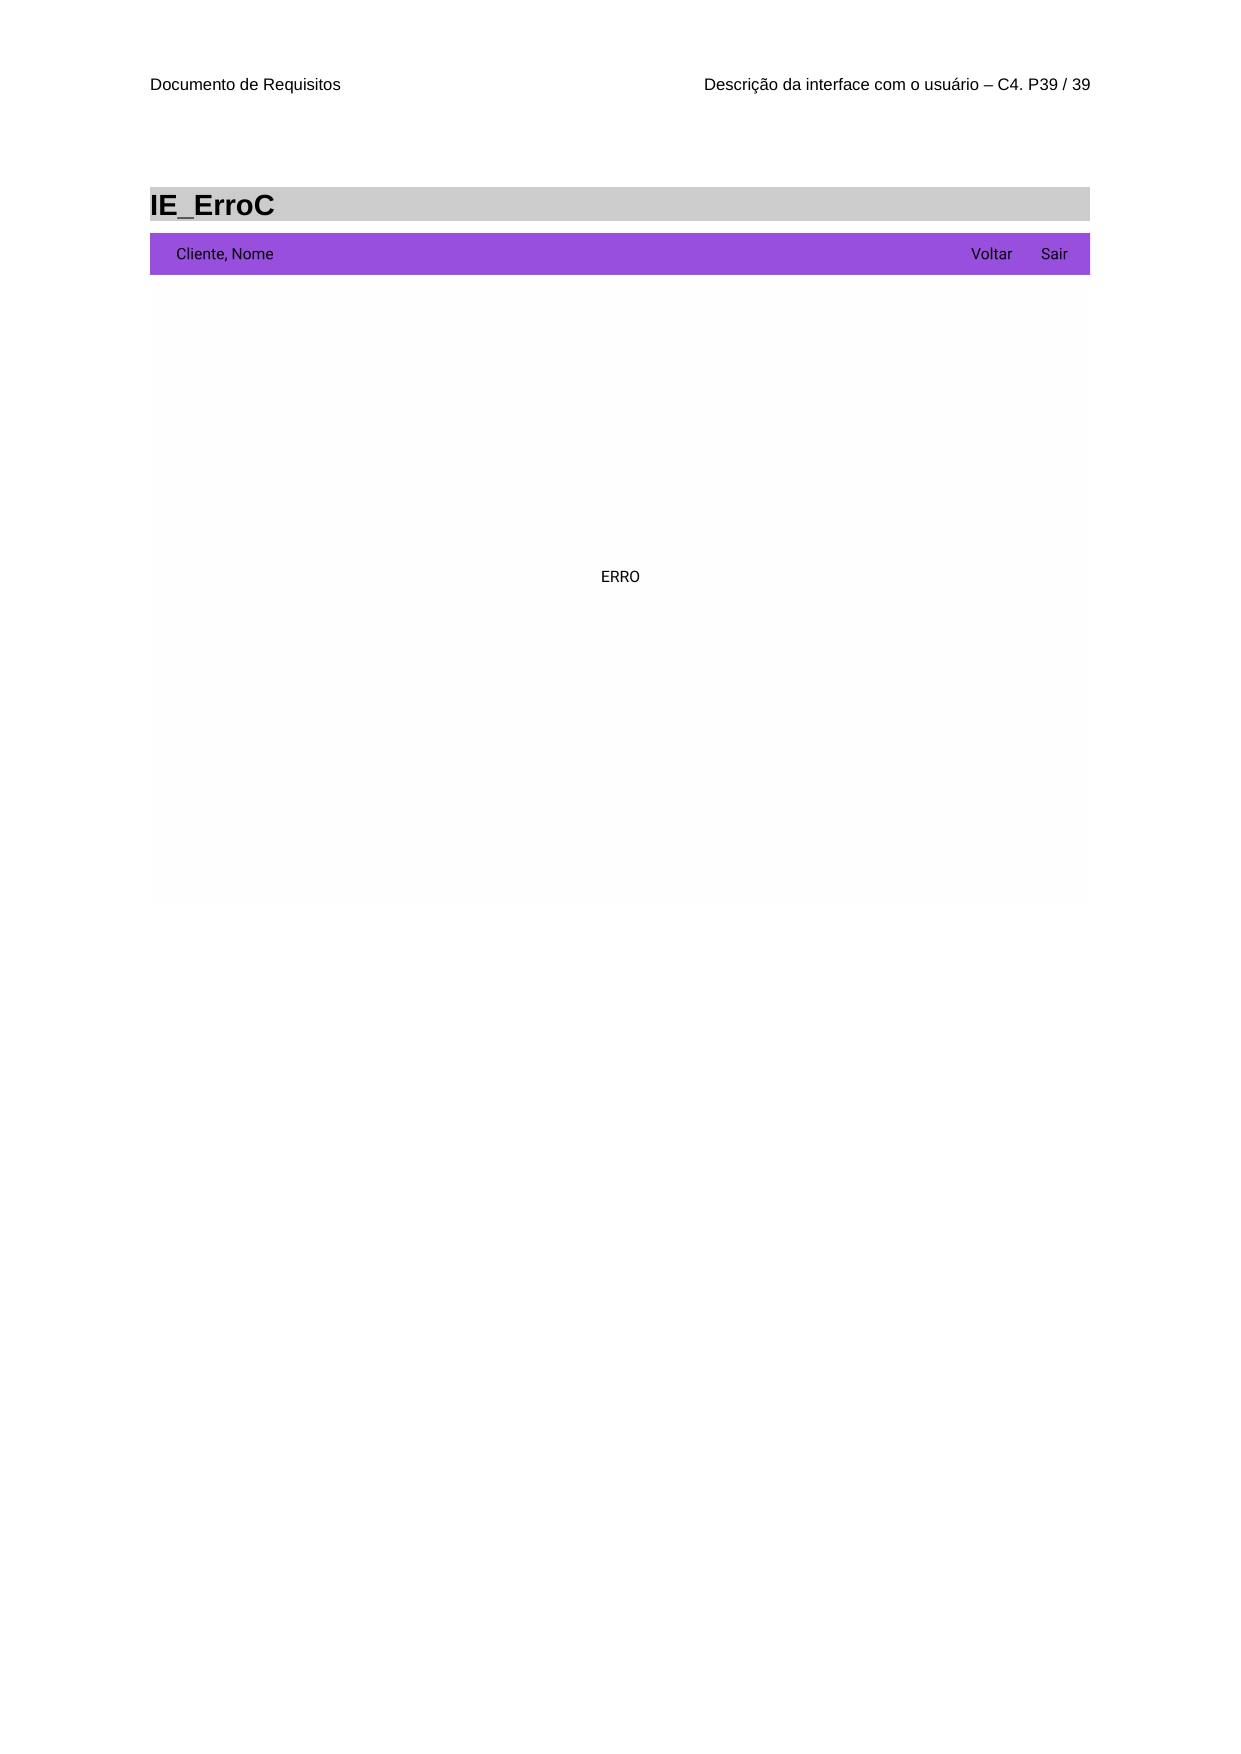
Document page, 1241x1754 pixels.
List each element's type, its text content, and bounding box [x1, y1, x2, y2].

subtitle IE_ErroC [150, 187, 1090, 221]
picture [150, 233, 1091, 902]
